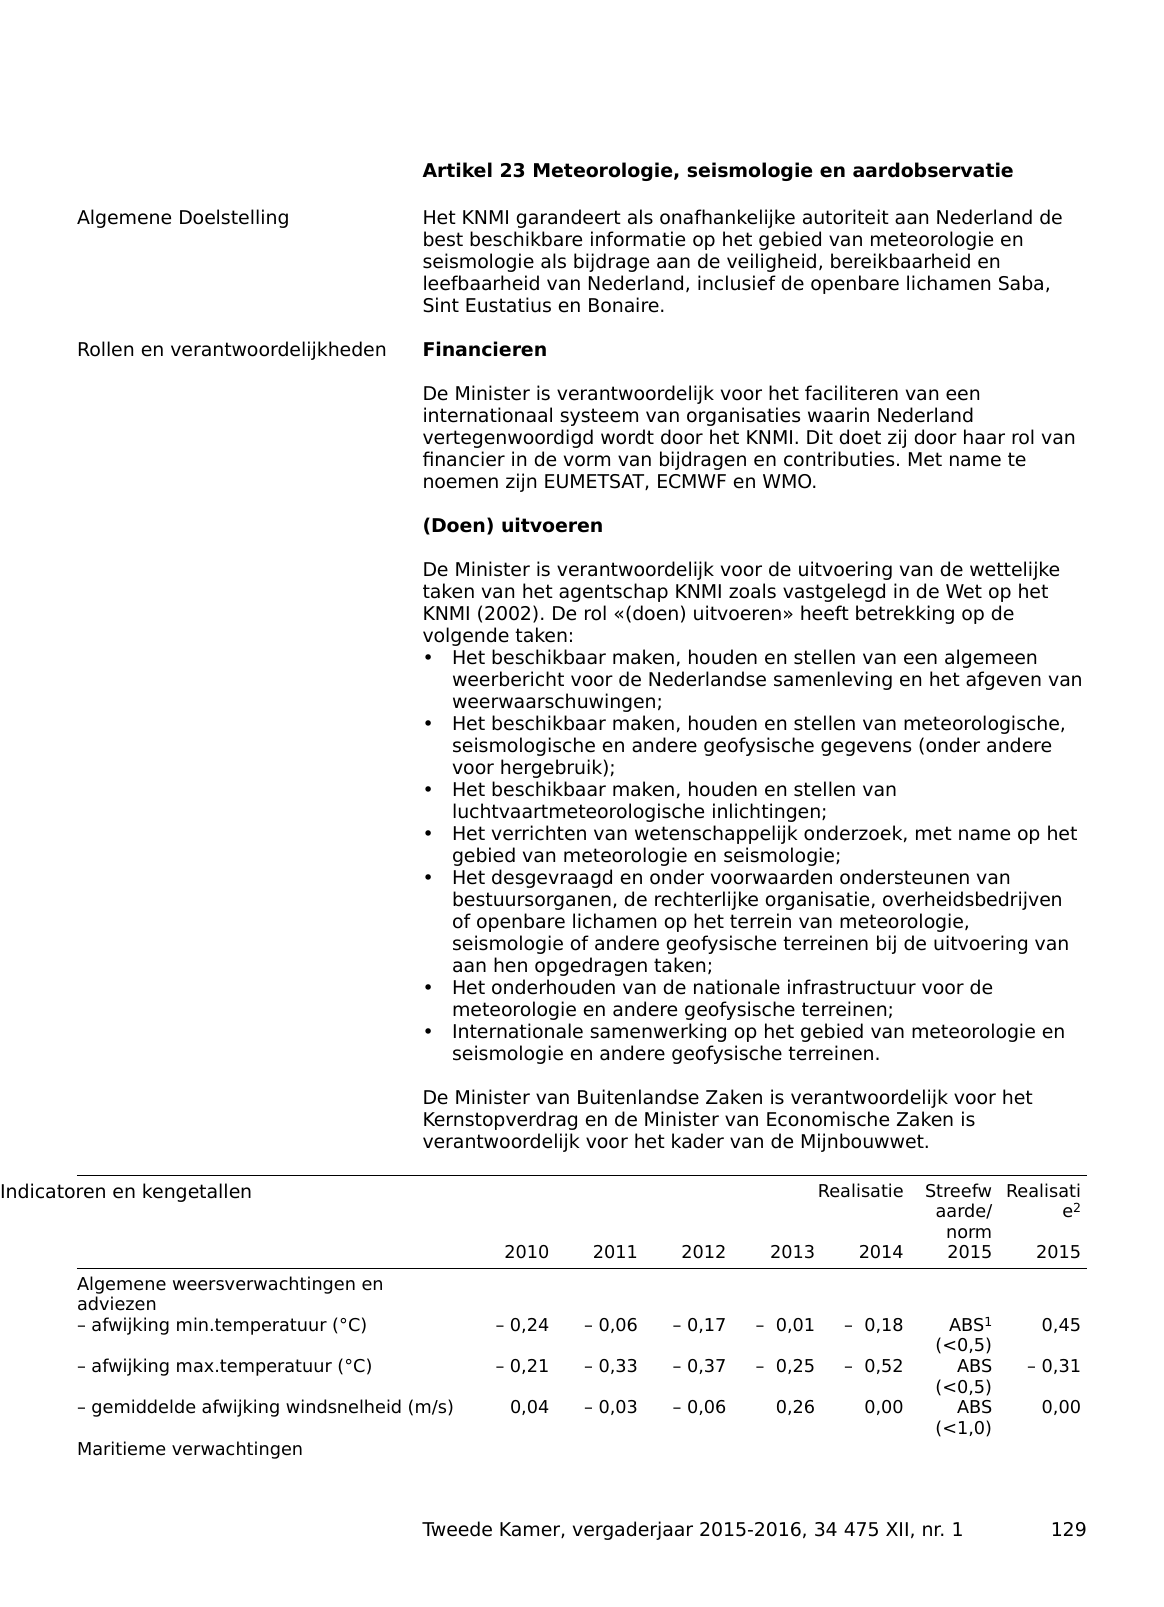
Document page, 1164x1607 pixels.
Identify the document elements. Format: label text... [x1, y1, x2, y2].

table_cell [732, 1269, 821, 1315]
table_cell 0,00 [998, 1397, 1087, 1438]
table_cell 2010 [466, 1243, 555, 1268]
table_cell [909, 1269, 998, 1315]
subtitle [77, 361, 399, 369]
table_header Streefwaarde/ norm [909, 1176, 998, 1242]
table_cell [909, 1439, 998, 1459]
table_cell – 0,37 [644, 1356, 732, 1397]
table_cell – afwijking min.temperatuur (°C) [77, 1315, 466, 1356]
subtitle (Doen) uitvoeren [422, 515, 1087, 537]
table_header [0, 1176, 466, 1242]
text • Het verrichten van wetenschappelijk onderzoek, met name op het gebied van meteorologie en seismologie; [422, 823, 1087, 867]
table_cell [998, 1439, 1087, 1459]
table_cell [644, 1439, 732, 1459]
text Rollen en verantwoordelijkheden [77, 339, 399, 361]
table_cell 2013 [732, 1243, 821, 1268]
table_cell – 0,06 [555, 1315, 644, 1356]
table_cell [466, 1439, 555, 1459]
subtitle Artikel 23 Meteorologie, seismologie en aardobservatie [422, 160, 1087, 182]
text Algemene Doelstelling [77, 207, 399, 229]
table_cell [644, 1269, 732, 1315]
text • Het beschikbaar maken, houden en stellen van een algemeen weerbericht voor de Nederlandse samenleving en het afgeven van weerwaarschuwingen; [422, 647, 1087, 713]
table_cell [466, 1269, 555, 1315]
table_cell 0,26 [732, 1397, 821, 1438]
text • Het beschikbaar maken, houden en stellen van luchtvaartmeteorologische inlichtingen; [422, 779, 1087, 823]
table_cell – 0,31 [998, 1356, 1087, 1397]
table_cell – 0,24 [466, 1315, 555, 1356]
table_cell – 0,52 [821, 1356, 909, 1397]
table_cell ABS (<0,5) [909, 1356, 998, 1397]
table_cell – 0,01 [732, 1315, 821, 1356]
table_cell ABS (<1,0) [909, 1397, 998, 1438]
table_cell 0,45 [998, 1315, 1087, 1356]
table_cell – afwijking max.temperatuur (°C) [77, 1356, 466, 1397]
table_cell [821, 1439, 909, 1459]
table_cell [732, 1439, 821, 1459]
text De Minister is verantwoordelijk voor het faciliteren van een internationaal systeem van organisaties waarin Nederland vertegenwoordigd wordt door het KNMI. Dit doet zij door haar rol van financier in de vorm van bijdragen en contributies. Met name te noemen zijn EUMETSAT, ECMWF en WMO. [422, 383, 1087, 493]
table_cell [821, 1269, 909, 1315]
table_cell [77, 1243, 466, 1268]
text • Het desgevraagd en onder voorwaarden ondersteunen van bestuursorganen, de rechterlijke organisatie, overheidsbedrijven of openbare lichamen op het terrein van meteorologie, seismologie of andere geofysische terreinen bij de uitvoering van aan hen opgedragen taken; [422, 867, 1087, 977]
text • Internationale samenwerking op het gebied van meteorologie en seismologie en andere geofysische terreinen. [422, 1021, 1087, 1065]
table_header Realisatie [466, 1176, 909, 1242]
text Het KNMI garandeert als onafhankelijke autoriteit aan Nederland de best beschikbare informatie op het gebied van meteorologie en seismologie als bijdrage aan de veiligheid, bereikbaarheid en leefbaarheid van Nederland, inclusief de openbare lichamen Saba, Sint Eustatius en Bonaire. [422, 207, 1087, 317]
table_header Realisatie2 [998, 1176, 1087, 1242]
table_cell – 0,25 [732, 1356, 821, 1397]
table_cell – 0,06 [644, 1397, 732, 1438]
table_cell [555, 1269, 644, 1315]
subtitle Financieren [422, 339, 1087, 361]
text De Minister is verantwoordelijk voor de uitvoering van de wettelijke taken van het agentschap KNMI zoals vastgelegd in de Wet op het KNMI (2002). De rol «(doen) uitvoeren» heeft betrekking op de volgende taken: [422, 559, 1087, 647]
table_cell [998, 1269, 1087, 1315]
table_cell 2015 [998, 1243, 1087, 1268]
table_cell 0,04 [466, 1397, 555, 1438]
table_cell 2015 [909, 1243, 998, 1268]
table_cell 0,00 [821, 1397, 909, 1438]
text • Het beschikbaar maken, houden en stellen van meteorologische, seismologische en andere geofysische gegevens (onder andere voor hergebruik); [422, 713, 1087, 779]
table_cell – 0,21 [466, 1356, 555, 1397]
table_cell – 0,03 [555, 1397, 644, 1438]
table_cell Algemene weersverwachtingen en adviezen [77, 1269, 466, 1315]
table_cell Maritieme verwachtingen [77, 1439, 466, 1459]
table_cell – 0,17 [644, 1315, 732, 1356]
table_cell [555, 1439, 644, 1459]
text • Het onderhouden van de nationale infrastructuur voor de meteorologie en andere geofysische terreinen; [422, 977, 1087, 1021]
table_cell 2011 [555, 1243, 644, 1268]
text De Minister van Buitenlandse Zaken is verantwoordelijk voor het Kernstopverdrag en de Minister van Economische Zaken is verantwoordelijk voor het kader van de Mijnbouwwet. [422, 1087, 1087, 1153]
table_cell 2014 [821, 1243, 909, 1268]
table_cell – 0,18 [821, 1315, 909, 1356]
table_cell – 0,33 [555, 1356, 644, 1397]
table_cell 2012 [644, 1243, 732, 1268]
table_cell ABS1 (<0,5) [909, 1315, 998, 1356]
table_cell – gemiddelde afwijking windsnelheid (m/s) [77, 1397, 466, 1438]
